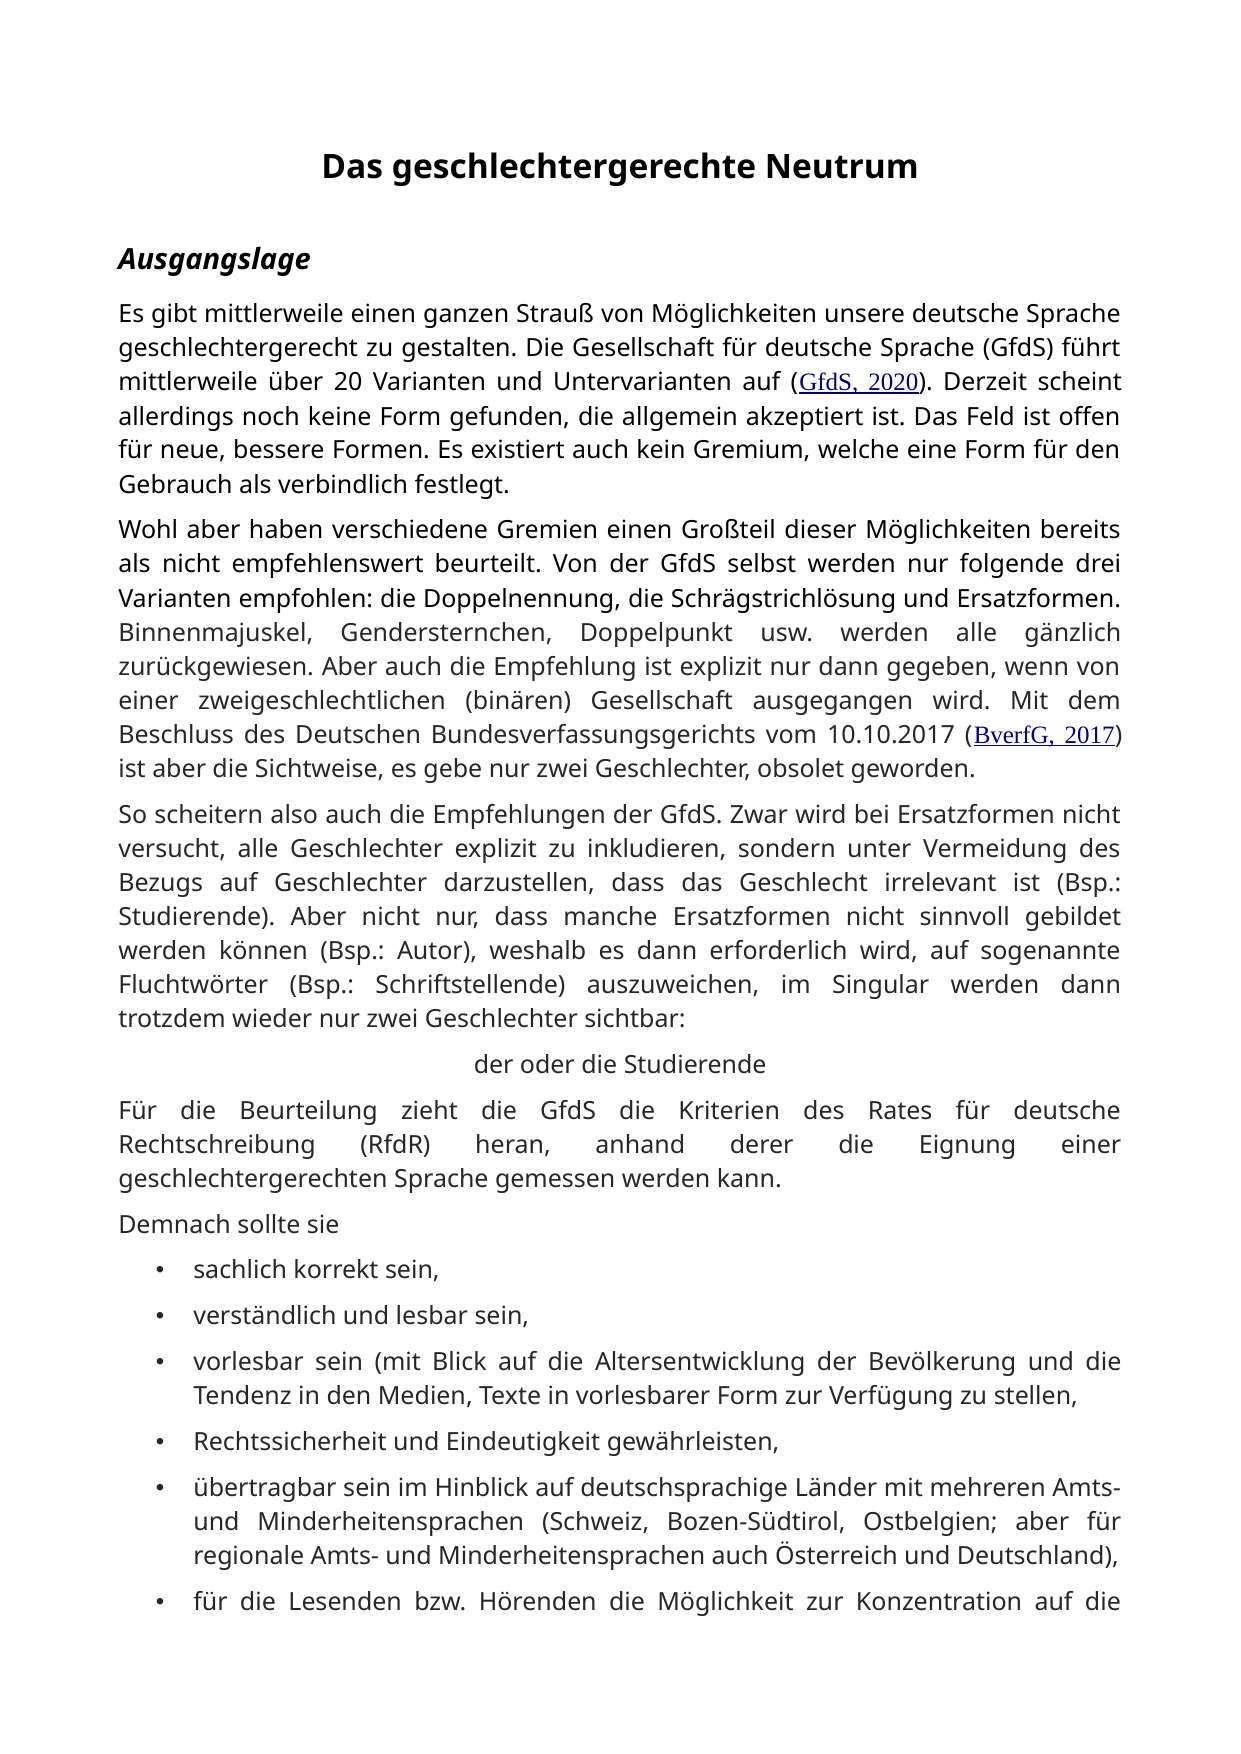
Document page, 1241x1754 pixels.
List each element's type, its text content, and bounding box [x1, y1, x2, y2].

list für die Lesenden bzw. Hörenden die Möglichkeit zur Konzentration auf die [156, 1583, 1122, 1618]
list übertragbar sein im Hinblick auf deutschsprachige Länder mit mehreren Amts-und Minderheitensprachen (Schweiz, Bozen-Südtirol, Ostbelgien; aber für regionale Amts- und Minderheitensprachen auch Österreich und Deutschland), [156, 1469, 1122, 1572]
text Demnach sollte sie [118, 1206, 1122, 1240]
text Wohl aber haben verschiedene Gremien einen Großteil dieser Möglichkeiten bereits als nicht empfehlenswert beurteilt. Von der GfdS selbst werden nur folgende drei Varianten empfohlen: die Doppelnennung, die Schrägstrichlösung und Ersatzformen. Binnenmajuskel, Gendersternchen, Doppelpunkt usw. werden alle gänzlich zurückgewiesen. Aber auch die Empfehlung ist explizit nur dann gegeben, wenn von einer zweigeschlechtlichen (binären) Gesellschaft ausgegangen wird. Mit dem Beschluss des Deutschen Bundesverfassungsgerichts vom 10.10.2017 (BverfG, 2017) ist aber die Sichtweise, es gebe nur zwei Geschlechter, obsolet geworden. [118, 512, 1122, 784]
list vorlesbar sein (mit Blick auf die Altersentwicklung der Bevölkerung und die Tendenz in den Medien, Texte in vorlesbarer Form zur Verfügung zu stellen, [156, 1344, 1122, 1412]
text So scheitern also auch die Empfehlungen der GfdS. Zwar wird bei Ersatzformen nicht versucht, alle Geschlechter explizit zu inkludieren, sondern unter Vermeidung des Bezugs auf Geschlechter darzustellen, dass das Geschlecht irrelevant ist (Bsp.: Studierende). Aber nicht nur, dass manche Ersatzformen nicht sinnvoll gebildet werden können (Bsp.: Autor), weshalb es dann erforderlich wird, auf sogenannte Fluchtwörter (Bsp.: Schriftstellende) auszuweichen, im Singular werden dann trotzdem wieder nur zwei Geschlechter sichtbar: [118, 796, 1122, 1035]
text der oder die Studierende [118, 1047, 1122, 1081]
subtitle Das geschlechtergerechte Neutrum [118, 143, 1122, 189]
list sachlich korrekt sein, [156, 1252, 1122, 1286]
list Rechtssicherheit und Eindeutigkeit gewährleisten, [156, 1424, 1122, 1458]
list verständlich und lesbar sein, [156, 1298, 1122, 1332]
text Es gibt mittlerweile einen ganzen Strauß von Möglichkeiten unsere deutsche Sprache geschlechtergerecht zu gestalten. Die Gesellschaft für deutsche Sprache (GfdS) führt mittlerweile über 20 Varianten und Untervarianten auf (GfdS, 2020). Derzeit scheint allerdings noch keine Form gefunden, die allgemein akzeptiert ist. Das Feld ist offen für neue, bessere Formen. Es existiert auch kein Gremium, welche eine Form für den Gebrauch als verbindlich festlegt. [118, 296, 1122, 500]
text Für die Beurteilung zieht die GfdS die Kriterien des Rates für deutsche Rechtschreibung (RfdR) heran, anhand derer die Eignung einer geschlechtergerechten Sprache gemessen werden kann. [118, 1092, 1122, 1194]
subtitle Ausgangslage [118, 238, 1122, 278]
